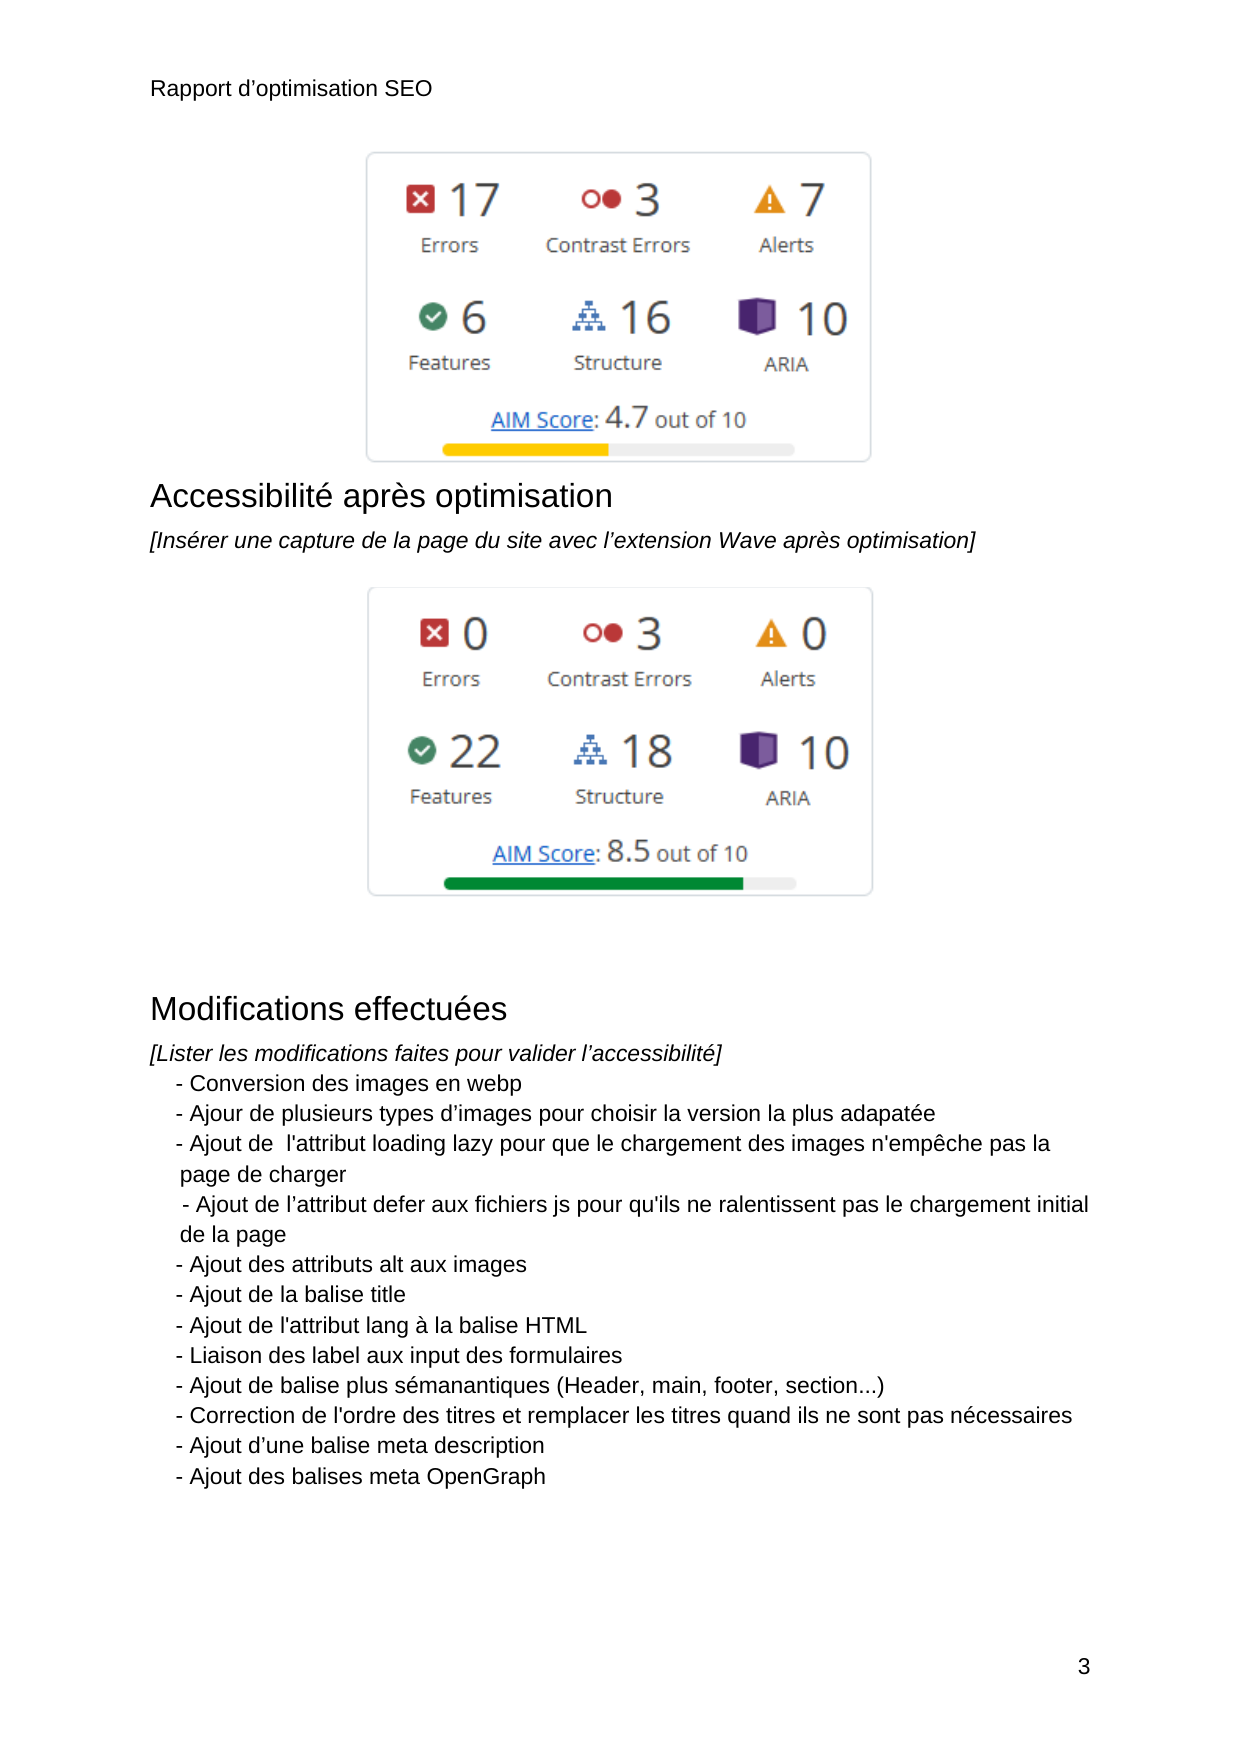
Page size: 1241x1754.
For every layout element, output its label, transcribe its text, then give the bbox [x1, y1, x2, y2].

text [Lister les modifications faites pour valider l’accessibilité] [150, 1040, 1090, 1066]
text - Ajout de la balise title [150, 1281, 1090, 1308]
picture [366, 587, 874, 898]
text - Ajout d’une balise meta description [150, 1432, 1090, 1459]
text - Ajour de plusieurs types d’images pour choisir la version la plus adapatée [150, 1100, 1090, 1126]
text - Ajout de l'attribut loading lazy pour que le chargement des images n'empêche pas la page de charger [150, 1130, 1090, 1187]
text - Correction de l'ordre des titres et remplacer les titres quand ils ne sont pas nécessaires [150, 1402, 1090, 1428]
text - Ajout des balises meta OpenGraph [150, 1463, 1090, 1489]
text - Ajout de l'attribut lang à la balise HTML [150, 1312, 1090, 1338]
text - Liaison des label aux input des formulaires [150, 1342, 1090, 1368]
text - Conversion des images en webp [150, 1070, 1090, 1096]
text - Ajout de balise plus sémanantiques (Header, main, footer, section...) [150, 1372, 1090, 1398]
text [Insérer une capture de la page du site avec l’extension Wave après optimisation] [150, 527, 1090, 553]
subtitle Accessibilité après optimisation [150, 476, 1090, 514]
picture [363, 150, 878, 472]
text - Ajout de l’attribut defer aux fichiers js pour qu'ils ne ralentissent pas le chargement initial de la page [150, 1191, 1090, 1247]
subtitle Modifications effectuées [150, 989, 1090, 1027]
text - Ajout des attributs alt aux images [150, 1251, 1090, 1277]
